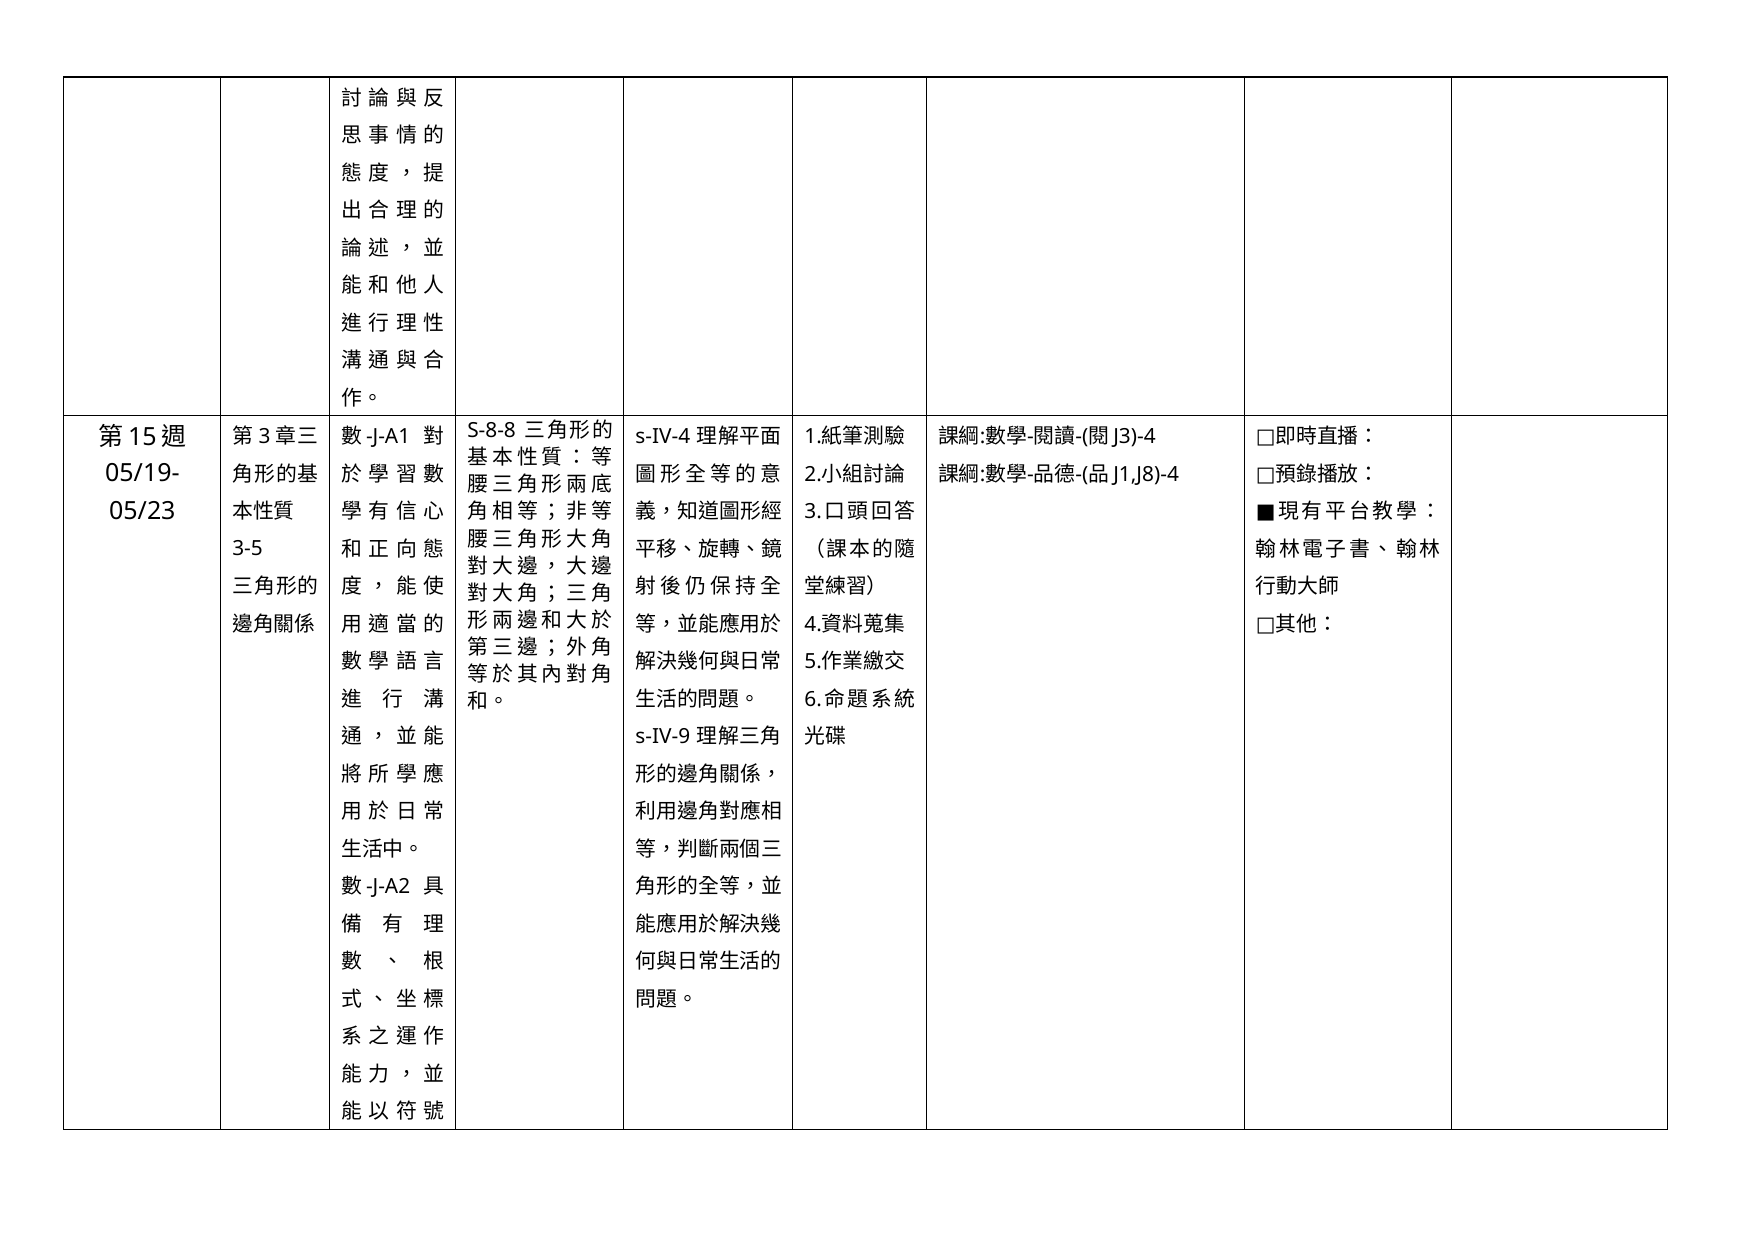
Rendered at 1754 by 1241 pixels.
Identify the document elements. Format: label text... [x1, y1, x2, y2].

table_cell s-IV-4 理解平面圖形全等的意義，知道圖形經平移、旋轉、鏡射後仍保持全等，並能應用於解決幾何與日常生活的問題。 s-IV-9 理解三角形的邊角關係，利用邊角對應相等，判斷兩個三角形的全等，並能應用於解決幾何與日常生活的問題。 [624, 416, 792, 1128]
table_cell [1245, 78, 1451, 415]
table_cell 數-J-A1 對於學習數學有信心和正向態度，能使用適當的數學語言進行溝通，並能將所學應用於日常生活中。 數-J-A2 具備有理數、根式、坐標系之運作能力，並能以符號 [330, 416, 455, 1128]
table_cell 課綱:數學-閱讀-(閱J3)-4 課綱:數學-品德-(品J1,J8)-4 [927, 416, 1244, 1128]
table_cell 第3章三角形的基本性質 3-5 三角形的邊角關係 [221, 416, 329, 1128]
table_cell [1452, 78, 1667, 415]
table_cell 討論與反思事情的態度，提出合理的論述，並能和他人進行理性溝通與合作。 [330, 78, 455, 415]
table_cell [221, 78, 329, 415]
table_cell 1.紙筆測驗 2.小組討論 3.口頭回答（課本的隨堂練習） 4.資料蒐集 5.作業繳交 6.命題系統光碟 [793, 416, 926, 1128]
table_cell S-8-8 三角形的基本性質：等腰三角形兩底角相等；非等腰三角形大角對大邊，大邊對大角；三角形兩邊和大於第三邊；外角等於其內對角和。 [456, 416, 623, 1128]
table_cell [1452, 416, 1667, 1128]
table_cell □即時直播： □預錄播放： ■現有平台教學：翰林電子書、翰林行動大師 □其他： [1245, 416, 1451, 1128]
table_cell [793, 78, 926, 415]
table_cell [456, 78, 623, 415]
table_cell 第15週 05/19-05/23 [64, 416, 220, 1128]
table_cell [624, 78, 792, 415]
table_cell [927, 78, 1244, 415]
table_cell [64, 78, 220, 415]
